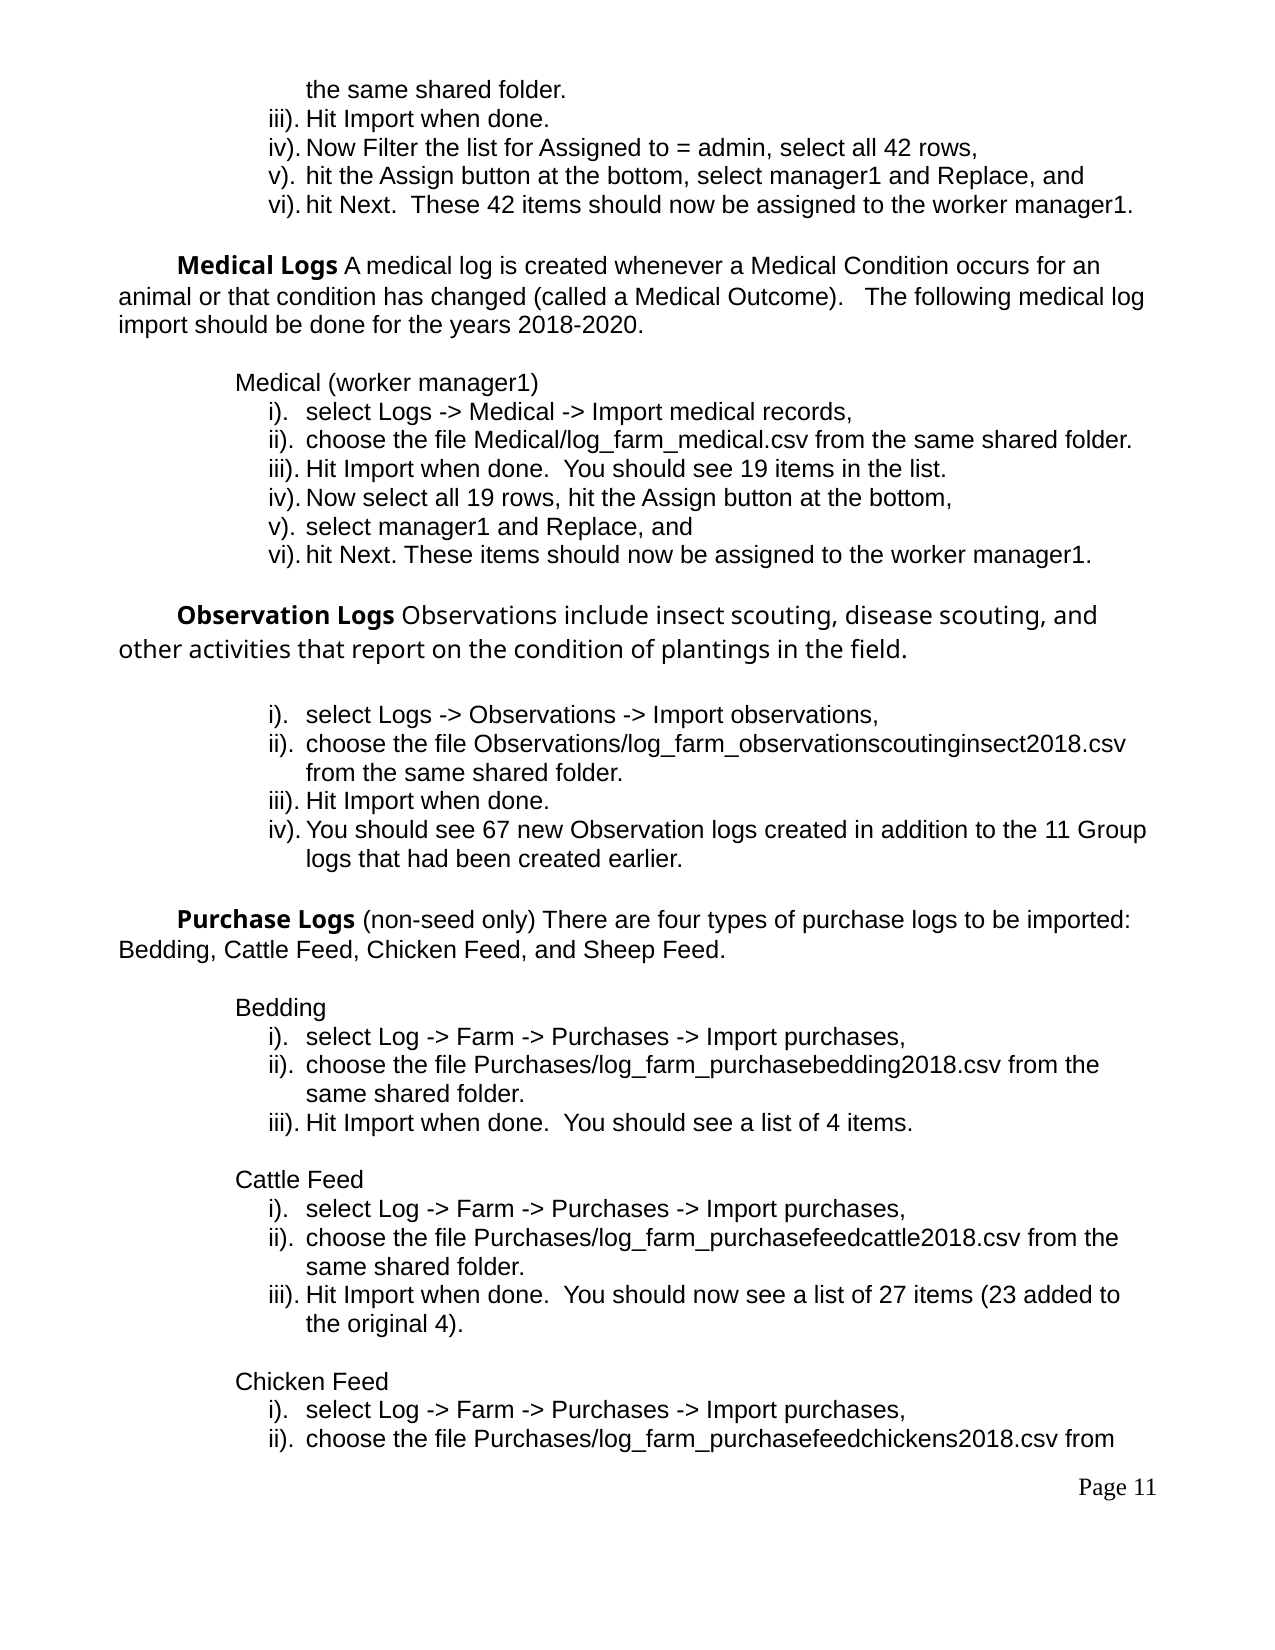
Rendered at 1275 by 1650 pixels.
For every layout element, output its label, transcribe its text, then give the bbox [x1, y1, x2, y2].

text Chicken Feed [118, 1367, 1157, 1395]
text Medical Logs A medical log is created whenever a Medical Condition occurs for an animal or that condition has changed (called a Medical Outcome). The following medical log import should be done for the years 2018-2020. [118, 247, 1157, 339]
list select Logs -> Observations -> Import observations, [268, 700, 1157, 729]
list the same shared folder. [268, 75, 1157, 104]
list choose the file Purchases/log_farm_purchasefeedchickens2018.csv from [268, 1424, 1157, 1453]
text Medical (worker manager1) [118, 368, 1157, 397]
list hit Next. These 42 items should now be assigned to the worker manager1. [268, 190, 1157, 219]
list select Log -> Farm -> Purchases -> Import purchases, [268, 1194, 1157, 1223]
list select Log -> Farm -> Purchases -> Import purchases, [268, 1395, 1157, 1424]
list Now select all 19 rows, hit the Assign button at the bottom, [268, 483, 1157, 512]
list Hit Import when done. [268, 104, 1157, 132]
list choose the file Medical/log_farm_medical.csv from the same shared folder. [268, 425, 1157, 454]
list choose the file Purchases/log_farm_purchasebedding2018.csv from the same shared folder. [268, 1050, 1157, 1108]
list Hit Import when done. You should see 19 items in the list. [268, 454, 1157, 483]
list choose the file Observations/log_farm_observationscoutinginsect2018.csv from the same shared folder. [268, 729, 1157, 786]
list You should see 67 new Observation logs created in addition to the 11 Group logs that had been created earlier. [268, 815, 1157, 872]
list hit the Assign button at the bottom, select manager1 and Replace, and [268, 161, 1157, 190]
text Cattle Feed [118, 1165, 1157, 1194]
list Hit Import when done. [268, 786, 1157, 815]
list Now Filter the list for Assigned to = admin, select all 42 rows, [268, 132, 1157, 161]
list select Logs -> Medical -> Import medical records, [268, 397, 1157, 425]
list select manager1 and Replace, and [268, 512, 1157, 540]
text Observation Logs Observations include insect scouting, disease scouting, and other activities that report on the condition of plantings in the field. [118, 598, 1157, 666]
list choose the file Purchases/log_farm_purchasefeedcattle2018.csv from the same shared folder. [268, 1223, 1157, 1280]
text Bedding [118, 993, 1157, 1022]
text Purchase Logs (non-seed only) There are four types of purchase logs to be imported: Bedding, Cattle Feed, Chicken Feed, and Sheep Feed. [118, 901, 1157, 964]
list hit Next. These items should now be assigned to the worker manager1. [268, 540, 1157, 569]
list select Log -> Farm -> Purchases -> Import purchases, [268, 1022, 1157, 1050]
list Hit Import when done. You should now see a list of 27 items (23 added to the original 4). [268, 1280, 1157, 1338]
list Hit Import when done. You should see a list of 4 items. [268, 1108, 1157, 1137]
